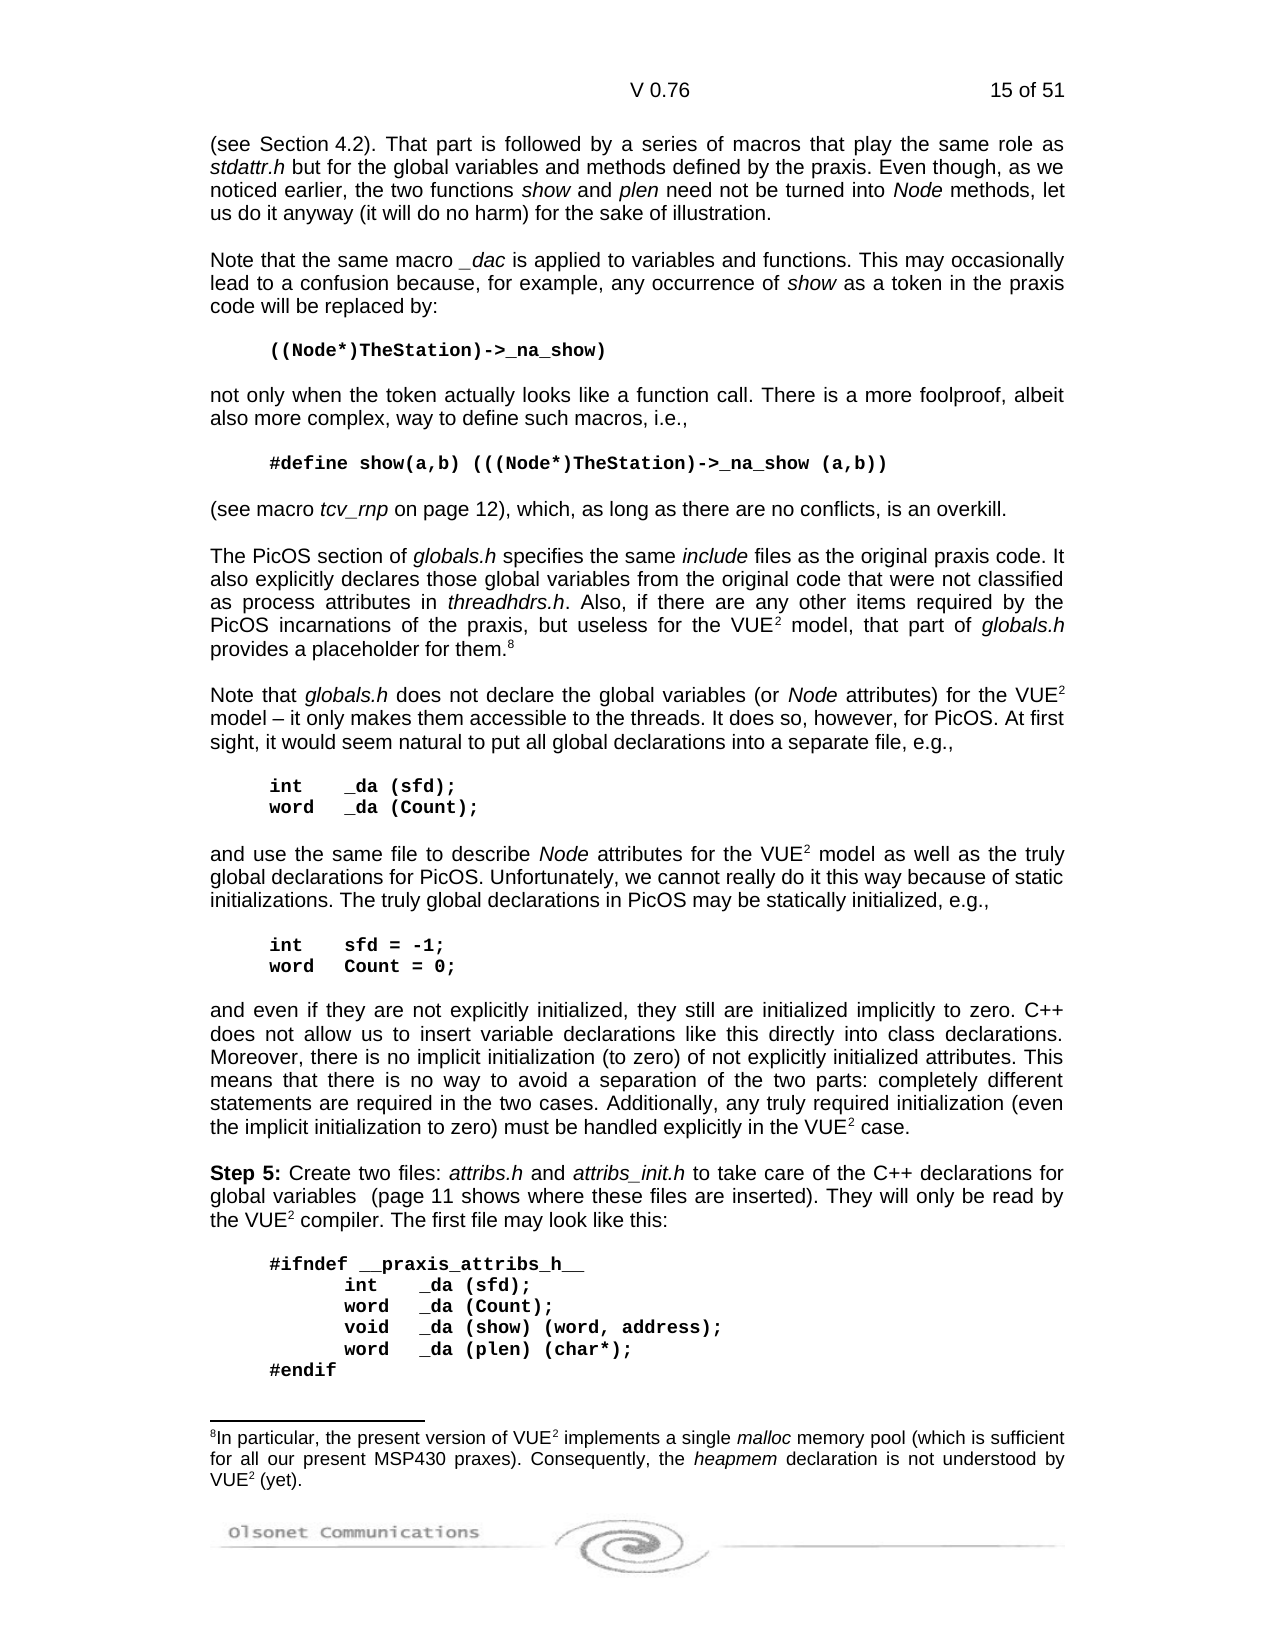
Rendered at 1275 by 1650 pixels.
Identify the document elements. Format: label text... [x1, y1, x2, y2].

text Step 5: Create two files: attribs.h and attribs_init.h to take care of the C++ declarations for global variables (page 11 shows where these files are inserted). They will only be read by the VUE2 compiler. The first file may look like this: [210, 1162, 1065, 1231]
text int sfd = -1; [269, 935, 1065, 957]
text word _da (plen) (char*); [269, 1339, 1065, 1361]
picture [210, 1504, 1065, 1596]
text word Count = 0; [269, 957, 1065, 978]
text In particular, the present version of VUE2 implements a single malloc memory pool (which is sufficient for all our present MSP430 praxes). Consequently, the heapmem declaration is not understood by VUE2 (yet). [210, 1427, 1065, 1490]
text (see Section 4.2). That part is followed by a series of macros that play the same role as stdattr.h but for the global variables and methods defined by the praxis. Even though, as we noticed earlier, the two functions show and plen need not be turned into Node methods, let us do it anyway (it will do no harm) for the sake of illustration. [210, 132, 1065, 225]
text and use the same file to describe Node attributes for the VUE2 model as well as the truly global declarations for PicOS. Unfortunately, we cannot really do it this way because of static initializations. The truly global declarations in PicOS may be statically initialized, e.g., [210, 842, 1065, 912]
text not only when the token actually looks like a function call. There is a more foolproof, albeit also more complex, way to define such macros, i.e., [210, 384, 1065, 430]
text int _da (sfd); [269, 1276, 1065, 1297]
text and even if they are not explicitly initialized, they still are initialized implicitly to zero. C++ does not allow us to insert variable declarations like this directly into class declarations. Moreover, there is no implicit initialization (to zero) of not explicitly initialized attributes. This means that there is no way to avoid a separation of the two parts: completely different statements are required in the two cases. Additionally, any truly required initialization (even the implicit initialization to zero) must be handled explicitly in the VUE2 case. [210, 999, 1065, 1138]
text int _da (sfd); [269, 777, 1065, 798]
text #endif [269, 1361, 1065, 1382]
text word _da (Count); [269, 1297, 1065, 1318]
text #ifndef __praxis_attribs_h__ [269, 1254, 1065, 1276]
text The PicOS section of globals.h specifies the same include files as the original praxis code. It also explicitly declares those global variables from the original code that were not classified as process attributes in threadhdrs.h. Also, if there are any other items required by the PicOS incarnations of the praxis, but useless for the VUE2 model, that part of globals.h provides a placeholder for them. [210, 544, 1065, 661]
text Note that globals.h does not declare the global variables (or Node attributes) for the VUE2 model – it only makes them accessible to the threads. It does so, however, for PicOS. At first sight, it would seem natural to put all global declarations into a separate file, e.g., [210, 684, 1065, 753]
text Note that the same macro _dac is applied to variables and functions. This may occasionally lead to a confusion because, for example, any occurrence of show as a token in the praxis code will be replaced by: [210, 248, 1065, 318]
text (see macro tcv_rnp on page 12), which, as long as there are no conflicts, is an overkill. [210, 498, 1065, 521]
text ((Node*)TheStation)->_na_show) [269, 341, 1065, 362]
text word _da (Count); [269, 798, 1065, 819]
text #define show(a,b) (((Node*)TheStation)->_na_show (a,b)) [269, 453, 1065, 475]
text void _da (show) (word, address); [269, 1318, 1065, 1339]
